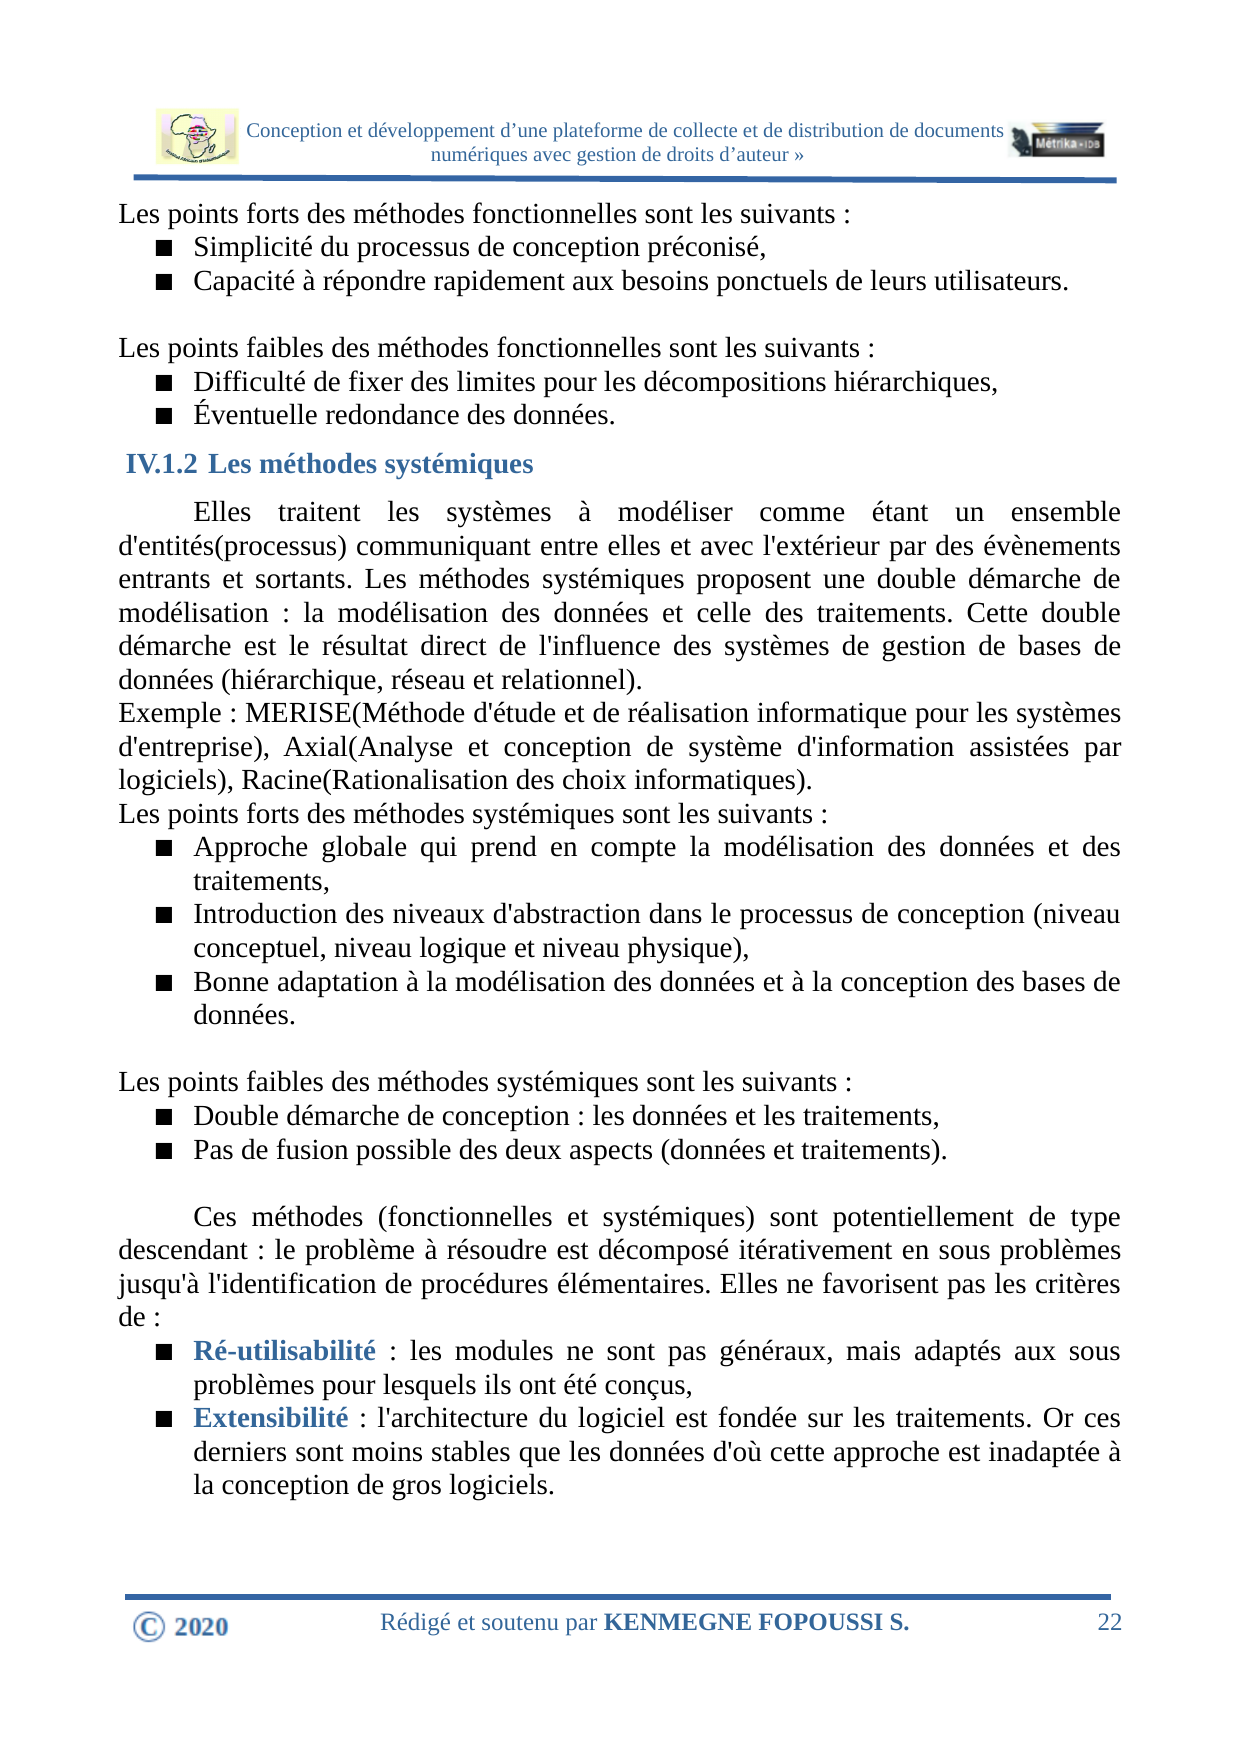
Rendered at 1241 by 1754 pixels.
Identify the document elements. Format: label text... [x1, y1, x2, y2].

text Les points faibles des méthodes fonctionnelles sont les suivants : [118, 330, 1122, 364]
list Double démarche de conception : les données et les traitements, [156, 1098, 1122, 1132]
text Les points forts des méthodes fonctionnelles sont les suivants : [118, 196, 1122, 229]
list Ré-utilisabilité : les modules ne sont pas généraux, mais adaptés aux sous problèmes pour lesquels ils ont été conçus, [156, 1333, 1122, 1400]
text Les points faibles des méthodes systémiques sont les suivants : [118, 1064, 1122, 1098]
list Bonne adaptation à la modélisation des données et à la conception des bases de données. [156, 964, 1122, 1031]
text Ces méthodes (fonctionnelles et systémiques) sont potentiellement de type descendant : le problème à résoudre est décomposé itérativement en sous problèmes jusqu'à l'identification de procédures élémentaires. Elles ne favorisent pas les critères de : [118, 1199, 1122, 1333]
list Approche globale qui prend en compte la modélisation des données et des traitements, [156, 829, 1122, 897]
list Capacité à répondre rapidement aux besoins ponctuels de leurs utilisateurs. [156, 263, 1122, 297]
picture [126, 1604, 231, 1647]
text Les points forts des méthodes systémiques sont les suivants : [118, 796, 1122, 829]
picture [1003, 116, 1109, 160]
list Pas de fusion possible des deux aspects (données et traitements). [156, 1132, 1122, 1165]
text Elles traitent les systèmes à modéliser comme étant un ensemble d'entités(processus) communiquant entre elles et avec l'extérieur par des évènements entrants et sortants. Les méthodes systémiques proposent une double démarche de modélisation : la modélisation des données et celle des traitements. Cette double démarche est le résultat direct de l'influence des systèmes de gestion de bases de données (hiérarchique, réseau et relationnel). [118, 494, 1122, 695]
list Simplicité du processus de conception préconisé, [156, 229, 1122, 263]
picture [154, 107, 241, 166]
list Introduction des niveaux d'abstraction dans le processus de conception (niveau conceptuel, niveau logique et niveau physique), [156, 897, 1122, 964]
subtitle Les méthodes systémiques [118, 446, 1122, 479]
list Difficulté de fixer des limites pour les décompositions hiérarchiques, [156, 364, 1122, 397]
list Extensibilité : l'architecture du logiciel est fondée sur les traitements. Or ces derniers sont moins stables que les données d'où cette approche est inadaptée à la conception de gros logiciels. [156, 1400, 1122, 1501]
list Éventuelle redondance des données. [156, 397, 1122, 431]
text Exemple : MERISE(Méthode d'étude et de réalisation informatique pour les systèmes d'entreprise), Axial(Analyse et conception de système d'information assistées par logiciels), Racine(Rationalisation des choix informatiques). [118, 695, 1122, 796]
